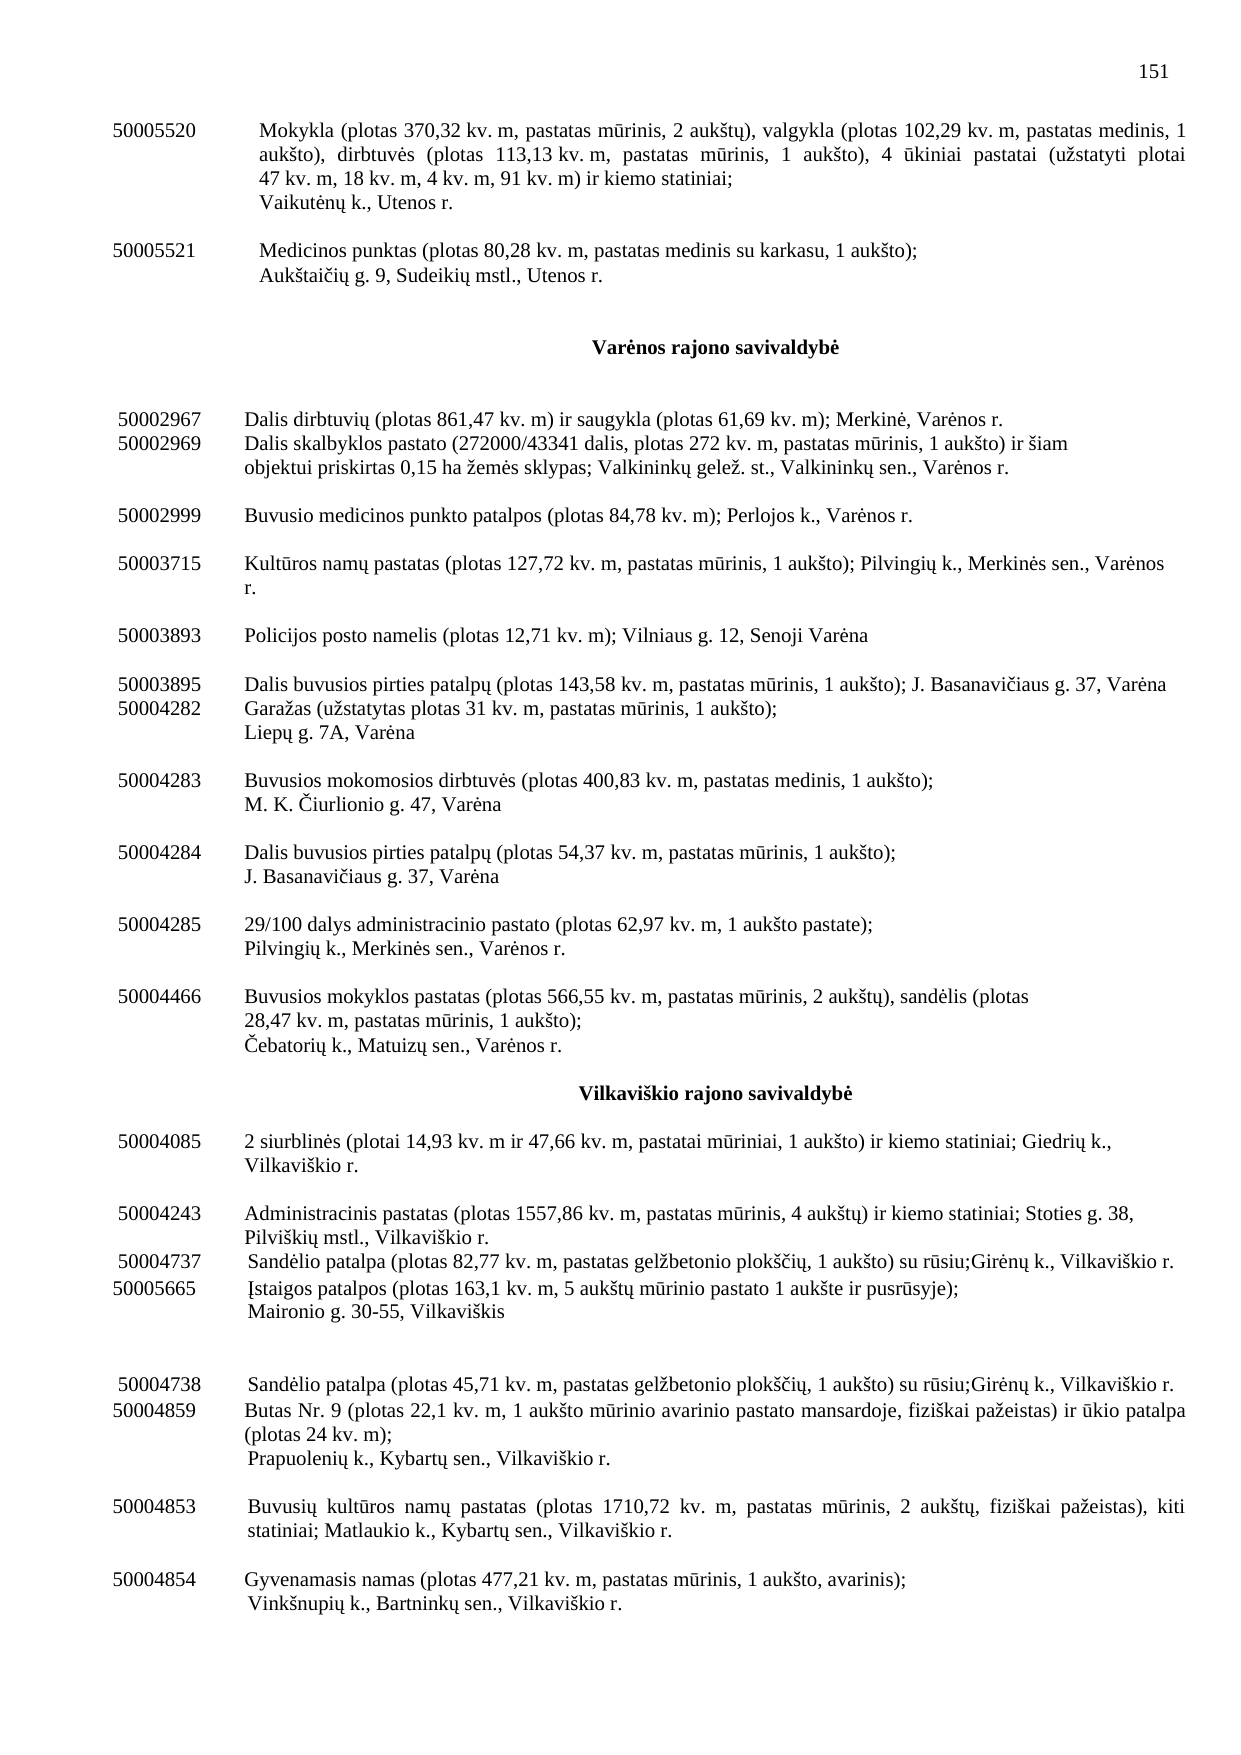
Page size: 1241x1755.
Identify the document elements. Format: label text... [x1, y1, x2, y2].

table_cell [1193, 696, 1198, 744]
table_cell [1163, 431, 1178, 479]
table_cell [1198, 503, 1207, 527]
table_cell [1198, 1105, 1207, 1129]
table_cell [1207, 1057, 1240, 1081]
table_cell [101, 527, 1198, 551]
table_cell [1193, 912, 1198, 960]
table_cell [1207, 407, 1240, 431]
table_cell [1207, 503, 1240, 527]
table_cell Dalis buvusios pirties patalpų (plotas 54,37 kv. m, pastatas mūrinis, 1 aukšto); J. Basanavičiaus g. 37, Varėna [233, 840, 1148, 888]
table_cell [1198, 383, 1207, 407]
table_cell [1198, 1129, 1207, 1177]
table_cell [1163, 1129, 1178, 1177]
table_cell [1207, 648, 1240, 672]
table_cell Buvusio medicinos punkto patalpos (plotas 84,78 kv. m); Perlojos k., Varėnos r. [233, 503, 1148, 527]
table_cell [1207, 888, 1240, 912]
table_cell [101, 383, 1198, 407]
table_cell [1207, 335, 1240, 359]
table_cell 50004243 [101, 1201, 233, 1249]
table_cell [101, 1105, 1198, 1129]
table_cell 50004859 [101, 1398, 233, 1494]
table_cell Buvusių kultūros namų pastatas (plotas 1710,72 kv. m, pastatas mūrinis, 2 aukštų, fiziškai pažeistas), kiti statiniai; Matlaukio k., Kybartų sen., Vilkaviškio r. [233, 1494, 1198, 1566]
table_cell [1198, 1566, 1207, 1639]
table_cell [1198, 479, 1207, 503]
table_cell [1207, 816, 1240, 840]
table_cell [1148, 431, 1163, 479]
table_cell Dalis buvusios pirties patalpų (plotas 143,58 kv. m, pastatas mūrinis, 1 aukšto); J. Basanavičiaus g. 37, Varėna [233, 672, 1192, 696]
table_cell [1198, 118, 1207, 238]
table_cell [1207, 696, 1240, 744]
table_cell [1207, 624, 1240, 647]
table_cell 2 siurblinės (plotai 14,93 kv. m ir 47,66 kv. m, pastatai mūriniai, 1 aukšto) ir kiemo statiniai; Giedrių k., Vilkaviškio r. [233, 1129, 1148, 1177]
table_cell [1207, 1201, 1240, 1249]
table_cell 50003895 [101, 672, 233, 696]
table_cell [101, 479, 1198, 503]
table_cell [1207, 551, 1240, 599]
table_cell [1207, 431, 1240, 479]
table_cell [101, 888, 1198, 912]
table_cell [1198, 672, 1207, 696]
table_cell Dalis dirbtuvių (plotas 861,47 kv. m) ir saugykla (plotas 61,69 kv. m); Merkinė, Varėnos r. [233, 407, 1148, 431]
table_cell [1193, 407, 1198, 431]
table_cell Medicinos punktas (plotas 80,28 kv. m, pastatas medinis su karkasu, 1 aukšto); Aukštaičių g. 9, Sudeikių mstl., Utenos r. [233, 239, 1198, 311]
table_cell [1207, 1129, 1240, 1177]
table_cell [101, 744, 1198, 768]
table_cell [101, 1177, 1198, 1201]
table_cell [1207, 960, 1240, 984]
table_cell 50005520 [101, 118, 233, 238]
table_cell Mokykla (plotas 370,32 kv. m, pastatas mūrinis, 2 aukštų), valgykla (plotas 102,29 kv. m, pastatas medinis, 1 aukšto), dirbtuvės (plotas 113,13 kv. m, pastatas mūrinis, 1 aukšto), 4 ūkiniai pastatai (užstatyti plotai 47 kv. m, 18 kv. m, 4 kv. m, 91 kv. m) ir kiemo statiniai; Vaikutėnų k., Utenos r. [233, 118, 1198, 238]
table_cell [1148, 696, 1163, 744]
table_cell [1178, 1201, 1192, 1249]
table_cell [1198, 1494, 1207, 1566]
table_cell [1198, 624, 1207, 647]
table_cell [1198, 1249, 1207, 1275]
table_cell [1193, 672, 1198, 696]
table_cell [1198, 431, 1207, 479]
table_cell [1207, 239, 1240, 311]
table_cell Buvusios mokyklos pastatas (plotas 566,55 kv. m, pastatas mūrinis, 2 aukštų), sandėlis (plotas 28,47 kv. m, pastatas mūrinis, 1 aukšto); Čebatorių k., Matuizų sen., Varėnos r. [233, 984, 1148, 1057]
table_cell Kultūros namų pastatas (plotas 127,72 kv. m, pastatas mūrinis, 1 aukšto); Pilvingių k., Merkinės sen., Varėnos r. [233, 551, 1192, 599]
table_cell 50002999 [101, 503, 233, 527]
table_cell [1207, 912, 1240, 960]
table_cell [1207, 479, 1240, 503]
table_cell [1163, 503, 1178, 527]
table_cell [1163, 984, 1178, 1057]
table_cell [1193, 503, 1198, 527]
table_cell [1193, 431, 1198, 479]
table_cell [1207, 744, 1240, 768]
table_cell [101, 1348, 1198, 1372]
table_cell 50005521 [101, 239, 233, 311]
table_cell [1198, 311, 1207, 335]
table_cell [1193, 1129, 1198, 1177]
table_cell [1148, 503, 1163, 527]
table_cell [1178, 696, 1192, 744]
table_cell [1207, 1275, 1240, 1348]
table_cell [1163, 912, 1178, 960]
table_cell 50003715 [101, 551, 233, 599]
table_cell [1207, 359, 1240, 383]
table_cell 50003893 [101, 624, 233, 647]
table_cell 50004853 [101, 1494, 233, 1566]
table_cell [1207, 984, 1240, 1057]
table_cell [101, 335, 233, 359]
table_cell 50004737 [101, 1249, 233, 1275]
table_cell [1193, 1201, 1198, 1249]
table_cell [101, 816, 1198, 840]
table_cell 50004466 [101, 984, 233, 1057]
table_cell [1198, 744, 1207, 768]
table_cell [1163, 840, 1178, 888]
table_cell [1198, 599, 1207, 623]
table_cell [1198, 359, 1207, 383]
table_cell Dalis skalbyklos pastato (272000/43341 dalis, plotas 272 kv. m, pastatas mūrinis, 1 aukšto) ir šiam objektui priskirtas 0,15 ha žemės sklypas; Valkininkų gelež. st., Valkininkų sen., Varėnos r. [233, 431, 1148, 479]
table_cell [1198, 551, 1207, 599]
table_cell [1207, 1105, 1240, 1129]
table_cell [1198, 648, 1207, 672]
table_cell [1198, 816, 1207, 840]
table_cell [1178, 768, 1192, 816]
table_cell [1207, 840, 1240, 888]
table_cell [1163, 407, 1178, 431]
table_cell 50004284 [101, 840, 233, 888]
table_cell [1198, 840, 1207, 888]
table_cell [1207, 672, 1240, 696]
table_cell [1148, 1201, 1163, 1249]
table_cell [1207, 1398, 1240, 1494]
table_cell Buvusios mokomosios dirbtuvės (plotas 400,83 kv. m, pastatas medinis, 1 aukšto); M. K. Čiurlionio g. 47, Varėna [233, 768, 1148, 816]
table_cell [1207, 383, 1240, 407]
table_cell [1178, 407, 1192, 431]
table_cell [1198, 888, 1207, 912]
table_cell Administracinis pastatas (plotas 1557,86 kv. m, pastatas mūrinis, 4 aukštų) ir kiemo statiniai; Stoties g. 38, Pilviškių mstl., Vilkaviškio r. [233, 1201, 1148, 1249]
table_cell [1198, 1177, 1207, 1201]
table_cell [101, 599, 1198, 623]
table_cell [1198, 1201, 1207, 1249]
table_cell Garažas (užstatytas plotas 31 kv. m, pastatas mūrinis, 1 aukšto); Liepų g. 7A, Varėna [233, 696, 1148, 744]
table_cell [101, 960, 1198, 984]
table_cell [1163, 696, 1178, 744]
table_cell [1207, 527, 1240, 551]
table_cell [1148, 840, 1163, 888]
table_cell [1178, 840, 1192, 888]
table_cell [1148, 624, 1163, 647]
table_cell [1207, 599, 1240, 623]
table_cell [1178, 984, 1192, 1057]
table_cell [1193, 624, 1198, 647]
table_cell [1198, 335, 1207, 359]
table_cell [1148, 768, 1163, 816]
table_cell [1198, 1057, 1207, 1081]
table_cell [1193, 984, 1198, 1057]
table_cell [1207, 1348, 1240, 1372]
table_cell 50004085 [101, 1129, 233, 1177]
table_cell Vilkaviškio rajono savivaldybė [233, 1081, 1198, 1105]
table_cell [1207, 768, 1240, 816]
table_cell [1193, 551, 1198, 599]
table_cell [1148, 407, 1163, 431]
table_cell [1198, 1348, 1207, 1372]
table_cell [1148, 1129, 1163, 1177]
table_cell [101, 1057, 1198, 1081]
table_cell Butas Nr. 9 (plotas 22,1 kv. m, 1 aukšto mūrinio avarinio pastato mansardoje, fiziškai pažeistas) ir ūkio patalpa (plotas 24 kv. m); Prapuolenių k., Kybartų sen., Vilkaviškio r. [233, 1398, 1198, 1494]
table_cell [1207, 1372, 1240, 1398]
table_cell [101, 359, 1198, 383]
table_cell [1198, 960, 1207, 984]
table_cell [1207, 311, 1240, 335]
table_cell [1207, 1494, 1240, 1566]
table_cell 50004283 [101, 768, 233, 816]
table_cell 29/100 dalys administracinio pastato (plotas 62,97 kv. m, 1 aukšto pastate); Pilvingių k., Merkinės sen., Varėnos r. [233, 912, 1148, 960]
table_cell [101, 1081, 233, 1105]
table_cell [101, 311, 1198, 335]
table_cell 50004285 [101, 912, 233, 960]
table_cell 50004854 [101, 1566, 233, 1639]
table_cell [1178, 1129, 1192, 1177]
table_cell Sandėlio patalpa (plotas 45,71 kv. m, pastatas gelžbetonio plokščių, 1 aukšto) su rūsiu;Girėnų k., Vilkaviškio r. [233, 1372, 1198, 1398]
table_cell [1198, 768, 1207, 816]
table_cell [1193, 768, 1198, 816]
table_cell [1198, 1081, 1207, 1105]
table_cell Gyvenamasis namas (plotas 477,21 kv. m, pastatas mūrinis, 1 aukšto, avarinis); Vinkšnupių k., Bartninkų sen., Vilkaviškio r. [233, 1566, 1198, 1639]
table_cell [1198, 1275, 1207, 1348]
table_cell Sandėlio patalpa (plotas 82,77 kv. m, pastatas gelžbetonio plokščių, 1 aukšto) su rūsiu;Girėnų k., Vilkaviškio r. [233, 1249, 1198, 1275]
table_cell [1148, 984, 1163, 1057]
table_cell Policijos posto namelis (plotas 12,71 kv. m); Vilniaus g. 12, Senoji Varėna [233, 624, 1148, 647]
table_cell [1198, 984, 1207, 1057]
table_cell [1198, 1398, 1207, 1494]
table_cell [1198, 696, 1207, 744]
table_cell Įstaigos patalpos (plotas 163,1 kv. m, 5 aukštų mūrinio pastato 1 aukšte ir pusrūsyje); Maironio g. 30-55, Vilkaviškis [233, 1275, 1198, 1348]
table_cell [1193, 840, 1198, 888]
table_cell [1163, 624, 1178, 647]
table_cell 50005665 [101, 1275, 233, 1348]
table_cell [1198, 239, 1207, 311]
table_cell [1207, 118, 1240, 238]
table_cell [1198, 407, 1207, 431]
table_cell [1207, 1249, 1240, 1275]
table_cell [101, 648, 1198, 672]
table_cell [1178, 503, 1192, 527]
table_cell [1207, 1081, 1240, 1105]
table_cell [1178, 624, 1192, 647]
table_cell 50004738 [101, 1372, 233, 1398]
table_cell 50004282 [101, 696, 233, 744]
table_cell [1163, 768, 1178, 816]
table_cell [1207, 1177, 1240, 1201]
table_cell [1207, 1566, 1240, 1639]
table_cell 50002967 [101, 407, 233, 431]
table_cell [1198, 1372, 1207, 1398]
table_cell 50002969 [101, 431, 233, 479]
table_cell [1148, 912, 1163, 960]
table_cell Varėnos rajono savivaldybė [233, 335, 1198, 359]
table_cell [1178, 912, 1192, 960]
table_cell [1198, 527, 1207, 551]
table_cell [1163, 1201, 1178, 1249]
table_cell [1178, 431, 1192, 479]
table_cell [1198, 912, 1207, 960]
